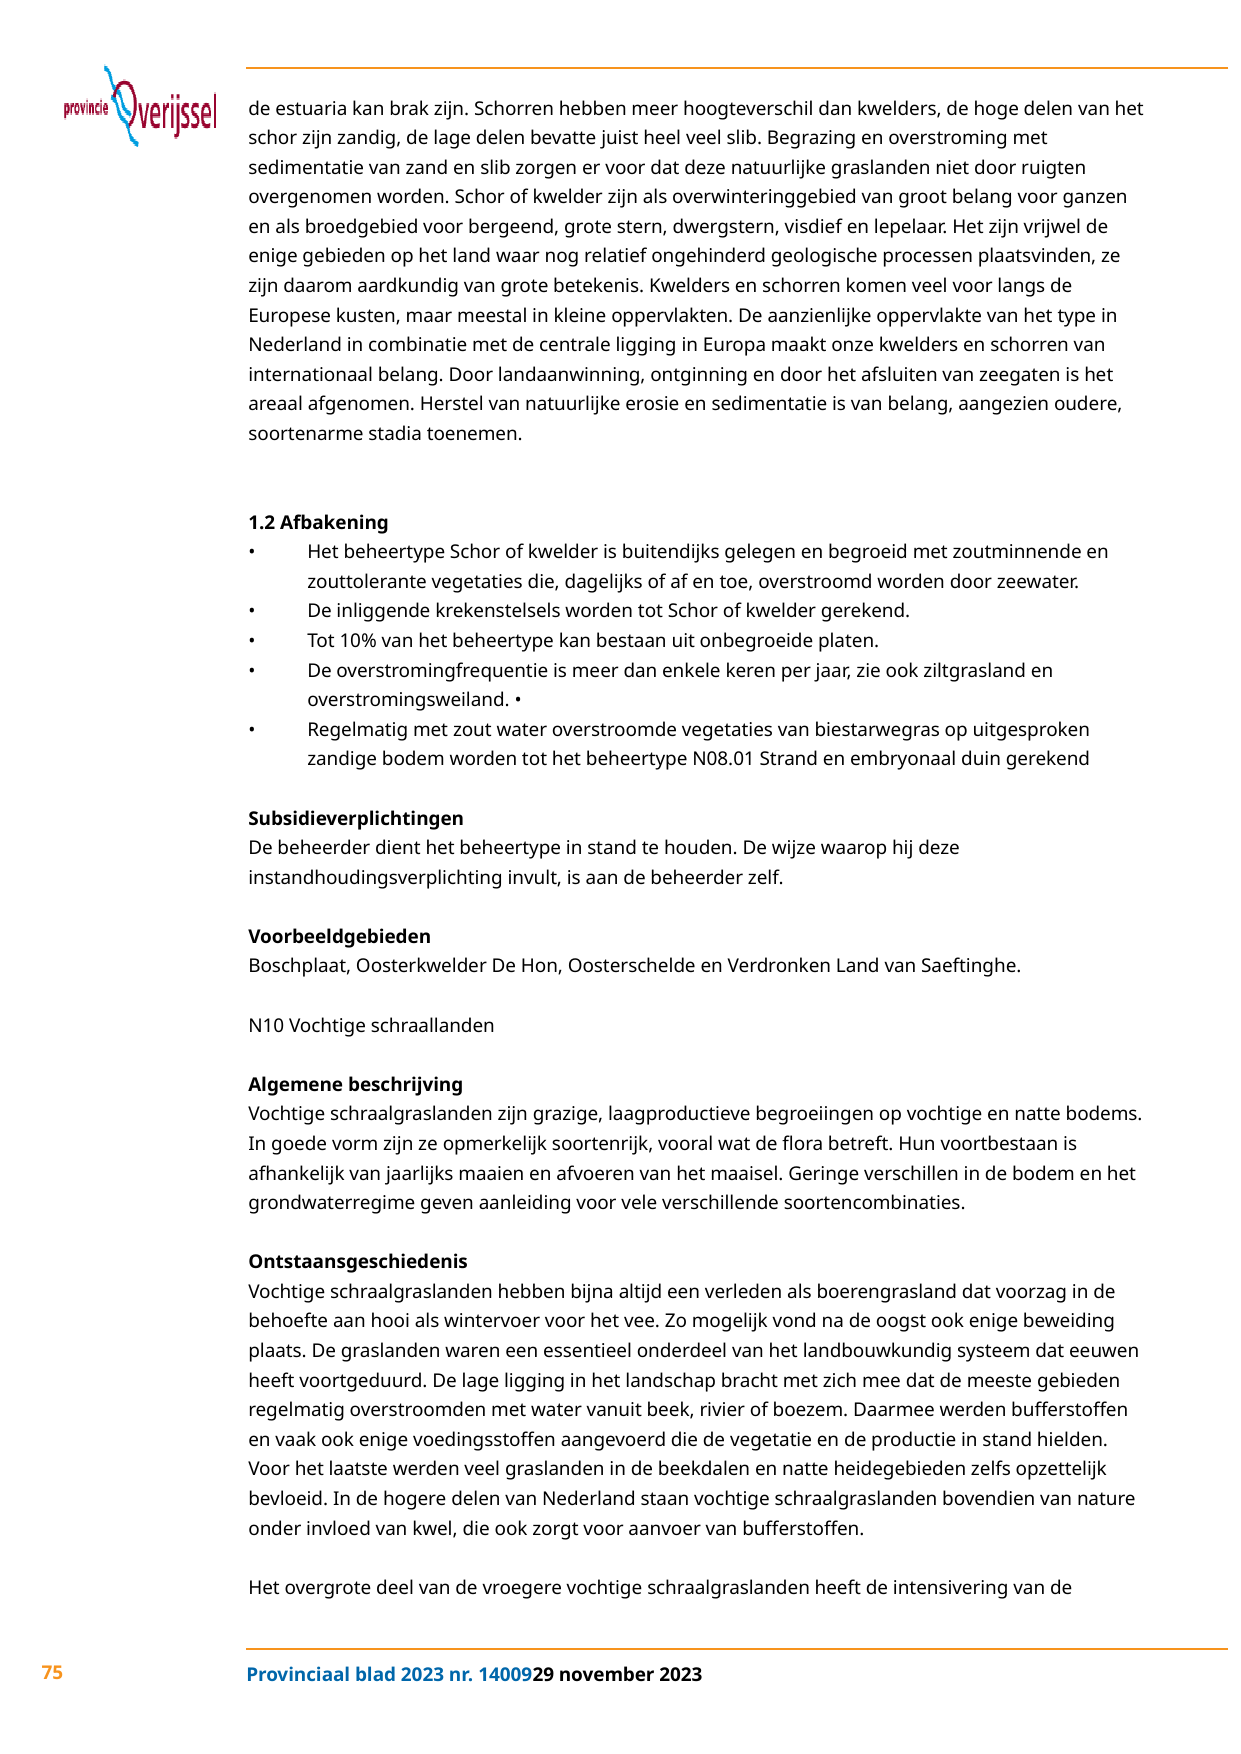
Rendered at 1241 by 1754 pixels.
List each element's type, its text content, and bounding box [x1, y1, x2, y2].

text de estuaria kan brak zijn. Schorren hebben meer hoogteverschil dan kwelders, de hoge delen van het schor zijn zandig, de lage delen bevatte juist heel veel slib. Begrazing en overstroming met sedimentatie van zand en slib zorgen er voor dat deze natuurlijke graslanden niet door ruigten overgenomen worden. Schor of kwelder zijn als overwinteringgebied van groot belang voor ganzen en als broedgebied voor bergeend, grote stern, dwergstern, visdief en lepelaar. Het zijn vrijwel de enige gebieden op het land waar nog relatief ongehinderd geologische processen plaatsvinden, ze zijn daarom aardkundig van grote betekenis. Kwelders en schorren komen veel voor langs de Europese kusten, maar meestal in kleine oppervlakten. De aanzienlijke oppervlakte van het type in Nederland in combinatie met de centrale ligging in Europa maakt onze kwelders en schorren van internationaal belang. Door landaanwinning, ontginning en door het afsluiten van zeegaten is het areaal afgenomen. Herstel van natuurlijke erosie en sedimentatie is van belang, aangezien oudere, soortenarme stadia toenemen. [248, 95, 1152, 446]
text Het overgrote deel van de vroegere vochtige schraalgraslanden heeft de intensivering van de [248, 1574, 1152, 1600]
picture [41, 47, 231, 172]
list De overstromingfrequentie is meer dan enkele keren per jaar, zie ook ziltgrasland en overstromingsweiland. • [248, 657, 1152, 712]
text Vochtige schraalgraslanden zijn grazige, laagproductieve begroeiingen op vochtige en natte bodems. In goede vorm zijn ze opmerkelijk soortenrijk, vooral wat de flora betreft. Hun voortbestaan is afhankelijk van jaarlijks maaien en afvoeren van het maaisel. Geringe verschillen in de bodem en het grondwaterregime geven aanleiding voor vele verschillende soortencombinaties. [248, 1101, 1152, 1215]
list De inliggende krekenstelsels worden tot Schor of kwelder gerekend. [248, 598, 1152, 623]
text 1.2 Afbakening [248, 509, 1152, 535]
text Boschplaat, Oosterkwelder De Hon, Oosterschelde en Verdronken Land van Saeftinghe. [248, 953, 1152, 978]
text Algemene beschrijving [248, 1071, 1152, 1097]
text Ontstaansgeschiedenis [248, 1248, 1152, 1274]
list Tot 10% van het beheertype kan bestaan uit onbegroeide platen. [248, 627, 1152, 653]
text De beheerder dient het beheertype in stand te houden. De wijze waarop hij deze instandhoudingsverplichting invult, is aan de beheerder zelf. [248, 834, 1152, 890]
text N10 Vochtige schraallanden [248, 1012, 1152, 1038]
text Voorbeeldgebieden [248, 923, 1152, 949]
list Het beheertype Schor of kwelder is buitendijks gelegen en begroeid met zoutminnende en zouttolerante vegetaties die, dagelijks of af en toe, overstroomd worden door zeewater. [248, 538, 1152, 594]
list Regelmatig met zout water overstroomde vegetaties van biestarwegras op uitgesproken zandige bodem worden tot het beheertype N08.01 Strand en embryonaal duin gerekend [248, 716, 1152, 771]
text Vochtige schraalgraslanden hebben bijna altijd een verleden als boerengrasland dat voorzag in de behoefte aan hooi als wintervoer voor het vee. Zo mogelijk vond na de oogst ook enige beweiding plaats. De graslanden waren een essentieel onderdeel van het landbouwkundig systeem dat eeuwen heeft voortgeduurd. De lage ligging in het landschap bracht met zich mee dat de meeste gebieden regelmatig overstroomden met water vanuit beek, rivier of boezem. Daarmee werden bufferstoffen en vaak ook enige voedingsstoffen aangevoerd die de vegetatie en de productie in stand hielden. Voor het laatste werden veel graslanden in de beekdalen en natte heidegebieden zelfs opzettelijk bevloeid. In de hogere delen van Nederland staan vochtige schraalgraslanden bovendien van nature onder invloed van kwel, die ook zorgt voor aanvoer van bufferstoffen. [248, 1278, 1152, 1541]
text Subsidieverplichtingen [248, 805, 1152, 831]
